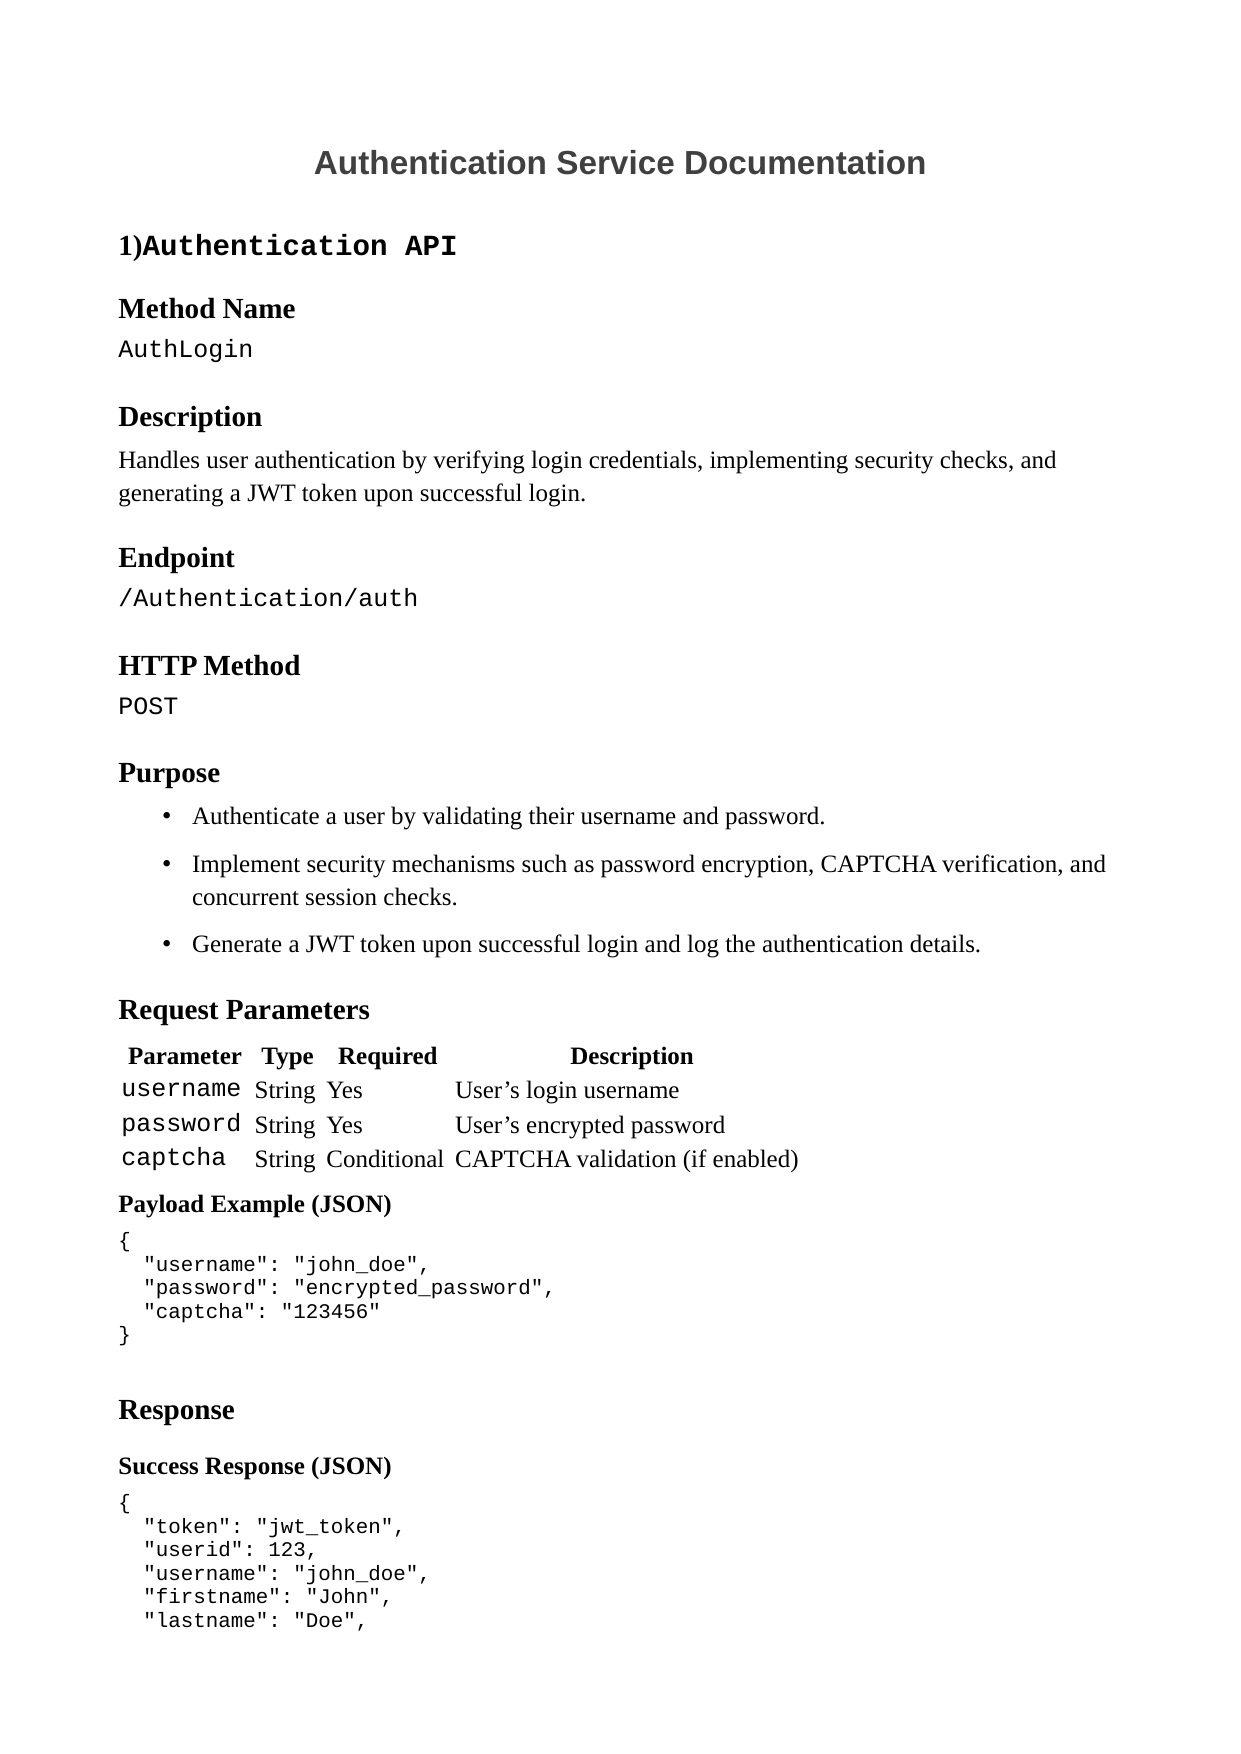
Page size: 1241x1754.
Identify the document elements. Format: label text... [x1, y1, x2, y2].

table_cell Conditional [323, 1142, 452, 1176]
text "captcha": "123456" [118, 1301, 1122, 1324]
table_cell Yes [323, 1073, 452, 1107]
text { [118, 1492, 1122, 1516]
table_header Parameter [118, 1038, 251, 1072]
text Handles user authentication by verifying login credentials, implementing security checks, and generating a JWT token upon successful login. [118, 445, 1122, 506]
text { [118, 1230, 1122, 1253]
table_header Required [323, 1038, 452, 1072]
text AuthLogin [118, 337, 1122, 365]
text "lastname": "Doe", [118, 1610, 1122, 1634]
subtitle Response [118, 1392, 1122, 1426]
subtitle Authentication Service Documentation [118, 143, 1122, 182]
table_cell Yes [323, 1107, 452, 1142]
subtitle Success Response (JSON) [118, 1451, 1122, 1479]
subtitle 1)Authentication API [118, 228, 1122, 264]
table_cell String [251, 1142, 323, 1176]
list Implement security mechanisms such as password encryption, CAPTCHA verification, and concurrent session checks. [162, 849, 1122, 911]
text "firstname": "John", [118, 1587, 1122, 1610]
list Generate a JWT token upon successful login and log the authentication details. [162, 929, 1122, 958]
text } [118, 1324, 1122, 1348]
table_cell User’s encrypted password [452, 1107, 812, 1142]
table_cell User’s login username [452, 1073, 812, 1107]
table_header Type [251, 1038, 323, 1072]
text "token": "jwt_token", [118, 1516, 1122, 1539]
subtitle Description [118, 399, 1122, 432]
table_header Description [452, 1038, 812, 1072]
subtitle Method Name [118, 291, 1122, 324]
table_cell String [251, 1073, 323, 1107]
text /Authentication/auth [118, 586, 1122, 614]
table_cell captcha [118, 1142, 251, 1176]
text "username": "john_doe", [118, 1253, 1122, 1277]
text "password": "encrypted_password", [118, 1277, 1122, 1301]
table_cell password [118, 1107, 251, 1142]
text "userid": 123, [118, 1539, 1122, 1563]
subtitle Request Parameters [118, 992, 1122, 1025]
text "username": "john_doe", [118, 1563, 1122, 1587]
subtitle Endpoint [118, 540, 1122, 573]
text POST [118, 694, 1122, 722]
table_cell CAPTCHA validation (if enabled) [452, 1142, 812, 1176]
list Authenticate a user by validating their username and password. [162, 801, 1122, 830]
subtitle Purpose [118, 755, 1122, 789]
subtitle Payload Example (JSON) [118, 1189, 1122, 1217]
table_cell username [118, 1073, 251, 1107]
subtitle HTTP Method [118, 648, 1122, 681]
table_cell String [251, 1107, 323, 1142]
